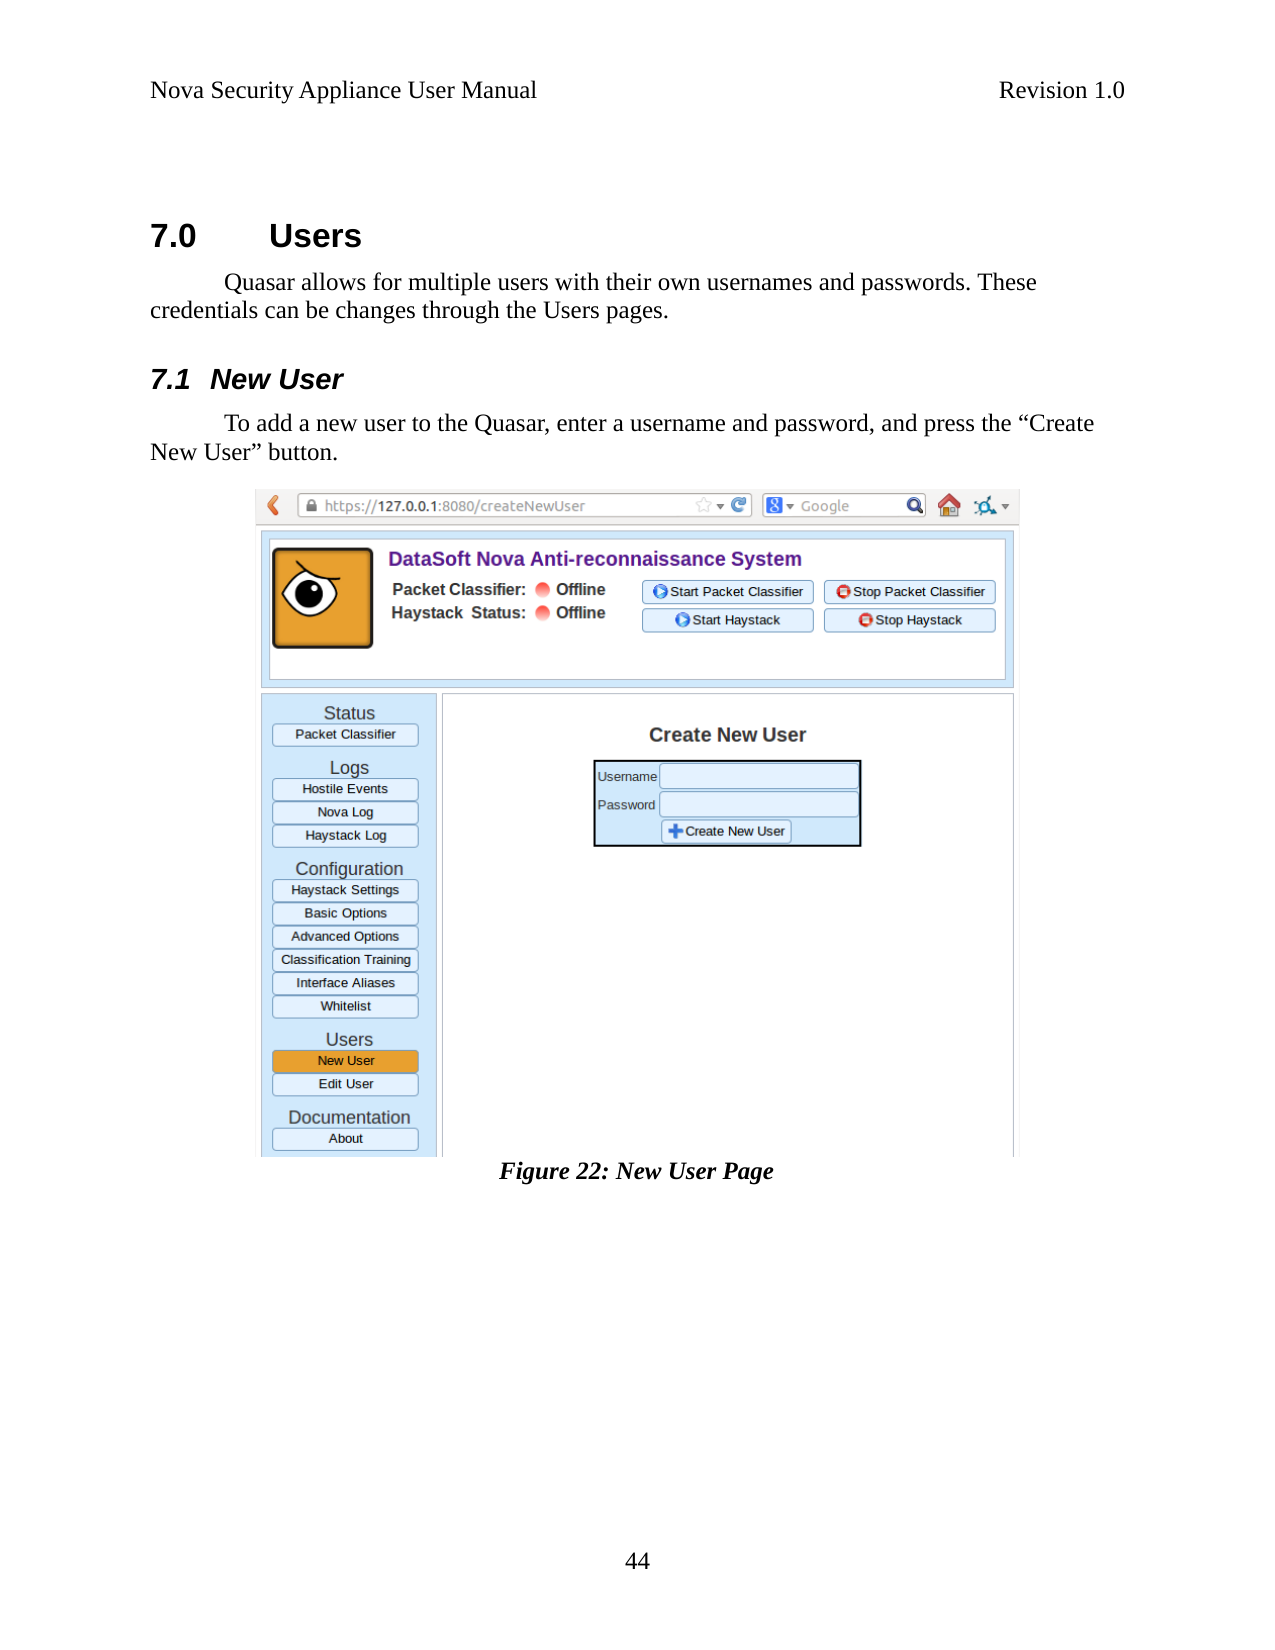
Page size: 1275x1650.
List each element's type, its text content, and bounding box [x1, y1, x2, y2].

subtitle Users [150, 216, 1125, 254]
text To add a new user to the Quasar, enter a username and password, and press the “Create New User” button. [150, 408, 1125, 465]
subtitle New User [150, 362, 1125, 395]
text Figure 22: New User Page [256, 1157, 1019, 1185]
text Quasar allows for multiple users with their own usernames and passwords. These credentials can be changes through the Users pages. [150, 267, 1125, 324]
picture [255, 489, 1020, 1157]
